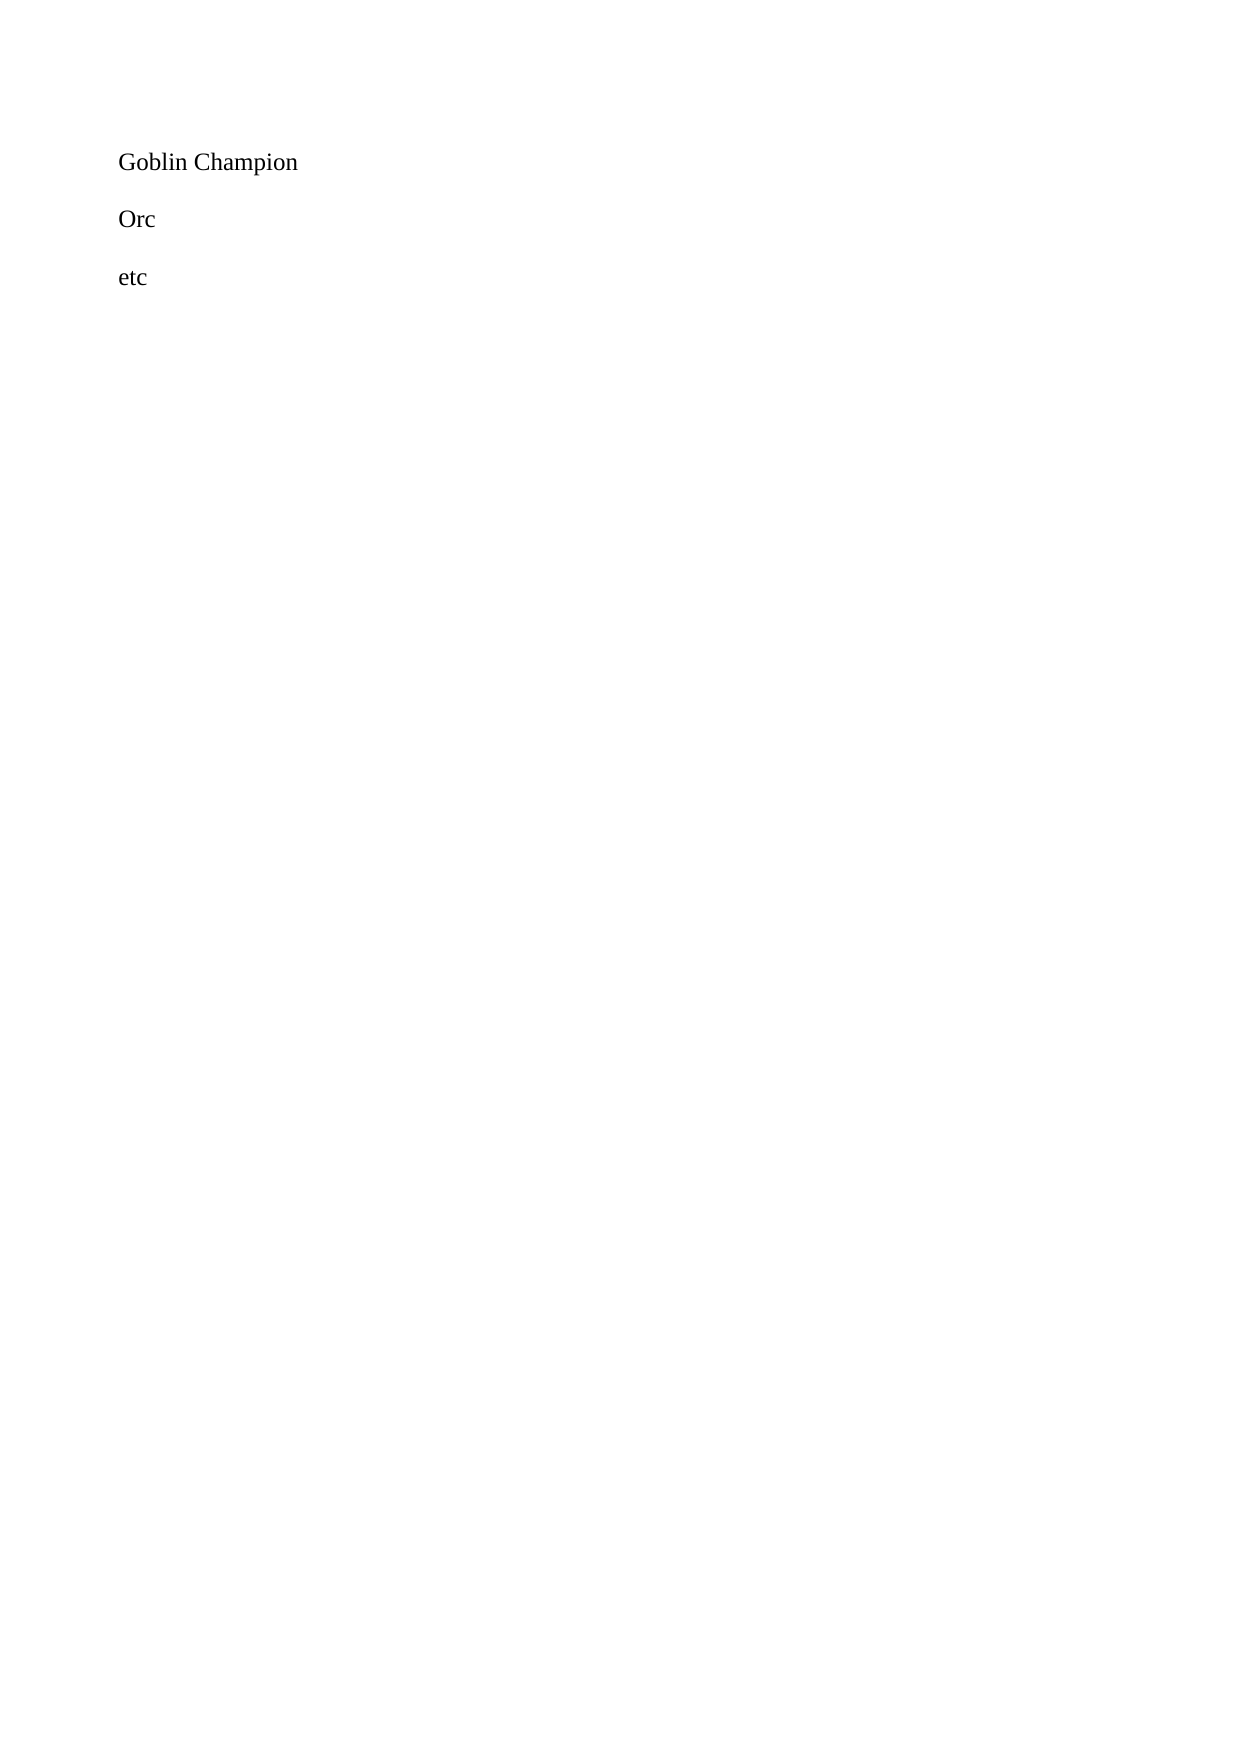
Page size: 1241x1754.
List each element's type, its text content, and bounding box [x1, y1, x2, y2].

text Orc [118, 204, 1122, 233]
text Goblin Champion [118, 147, 1122, 176]
text etc [118, 262, 1122, 291]
